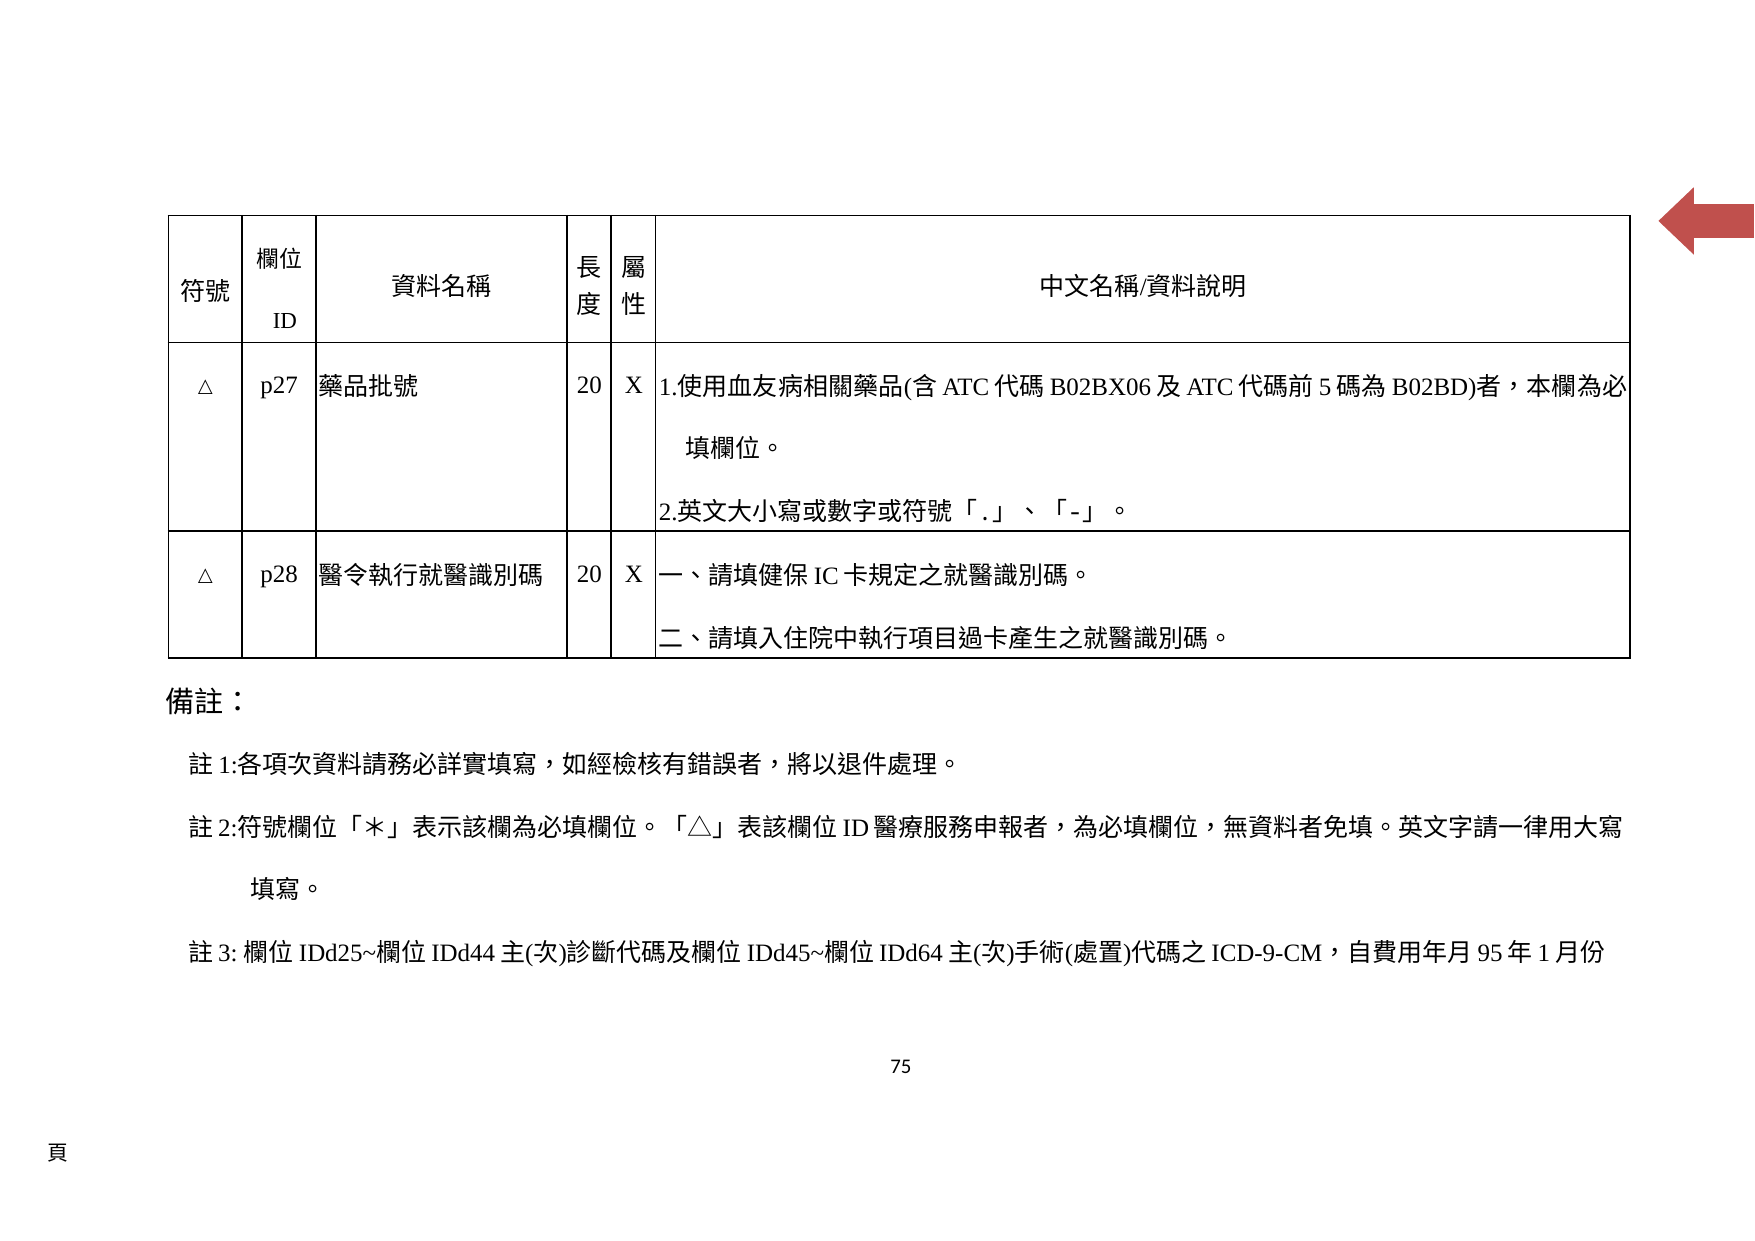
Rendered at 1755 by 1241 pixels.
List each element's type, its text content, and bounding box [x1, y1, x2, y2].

table_cell X [612, 343, 655, 530]
table_cell 藥品批號 [317, 343, 566, 530]
table_header 資料名稱 [317, 216, 566, 341]
table_cell 1.使用血友病相關藥品(含ATC代碼B02BX06及ATC代碼前5碼為B02BD)者，本欄為必填欄位。 2.英文大小寫或數字或符號「.」、「-」。 [656, 343, 1629, 530]
text 備註： [165, 658, 1636, 721]
table_cell p28 [243, 532, 315, 657]
table_cell 醫令執行就醫識別碼 [317, 532, 566, 657]
table_cell p27 [243, 343, 315, 530]
table_cell 註3: 欄位IDd25~欄位IDd44主(次)診斷代碼及欄位IDd45~欄位IDd64主(次)手術(處置)代碼之ICD-9-CM，自費用年月95年1月份 [177, 909, 1638, 971]
table_header 欄位 ID [243, 216, 315, 341]
table_header 屬性 [612, 216, 655, 341]
table_cell 一、請填健保IC卡規定之就醫識別碼。 二、請填入住院中執行項目過卡產生之就醫識別碼。 [656, 532, 1629, 657]
table_header 註1:各項次資料請務必詳實填寫，如經檢核有錯誤者，將以退件處理。 [177, 721, 1638, 783]
table_cell X [612, 532, 655, 657]
table_cell △ [169, 532, 241, 657]
table_cell 註2:符號欄位「＊」表示該欄為必填欄位。「△」表該欄位ID醫療服務申報者，為必填欄位，無資料者免填。英文字請一律用大寫填寫。 [177, 784, 1638, 908]
table_header 長度 [568, 216, 610, 341]
table_header 符號 [169, 216, 241, 341]
table_header 中文名稱/資料說明 [656, 216, 1629, 341]
table_cell △ [169, 343, 241, 530]
table_cell 20 [568, 343, 610, 530]
table_cell 20 [568, 532, 610, 657]
